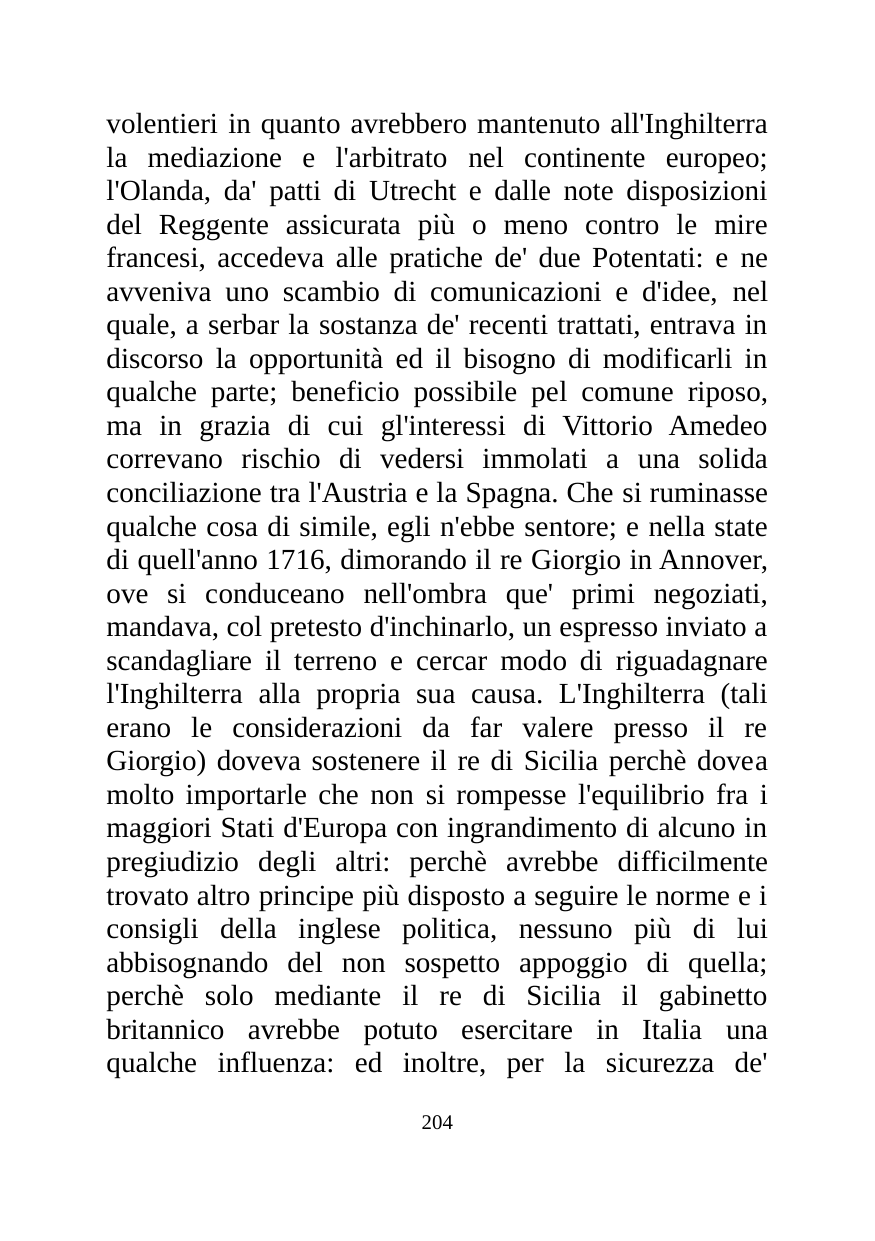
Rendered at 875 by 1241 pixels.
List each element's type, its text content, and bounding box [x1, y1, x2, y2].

text volentieri in quanto avrebbero mantenuto all'Inghilterra la mediazione e l'arbitrato nel continente europeo; l'Olanda, da' patti di Utrecht e dalle note disposizioni del Reggente assicurata più o meno contro le mire francesi, accedeva alle pratiche de' due Potentati: e ne avveniva uno scambio di comunicazioni e d'idee, nel quale, a serbar la sostanza de' recenti trattati, entrava in discorso la opportunità ed il bisogno di modificarli in qualche parte; beneficio possibile pel comune riposo, ma in grazia di cui gl'interessi di Vittorio Amedeo correvano rischio di vedersi immolati a una solida conciliazione tra l'Austria e la Spagna. Che si ruminasse qualche cosa di simile, egli n'ebbe sentore; e nella state di quell'anno 1716, dimorando il re Giorgio in Annover, ove si conduceano nell'ombra que' primi negoziati, mandava, col pretesto d'inchinarlo, un espresso inviato a scandagliare il terreno e cercar modo di riguadagnare l'Inghilterra alla propria sua causa. L'Inghilterra (tali erano le considerazioni da far valere presso il re Giorgio) doveva sostenere il re di Sicilia perchè dovea molto importarle che non si rompesse l'equilibrio fra i maggiori Stati d'Europa con ingrandimento di alcuno in pregiudizio degli altri: perchè avrebbe difficilmente trovato altro principe più disposto a seguire le norme e i consigli della inglese politica, nessuno più di lui abbisognando del non sospetto appoggio di quella; perchè solo mediante il re di Sicilia il gabinetto britannico avrebbe potuto esercitare in Italia una qualche influenza: ed inoltre, per la sicurezza de' [106, 106, 768, 1079]
